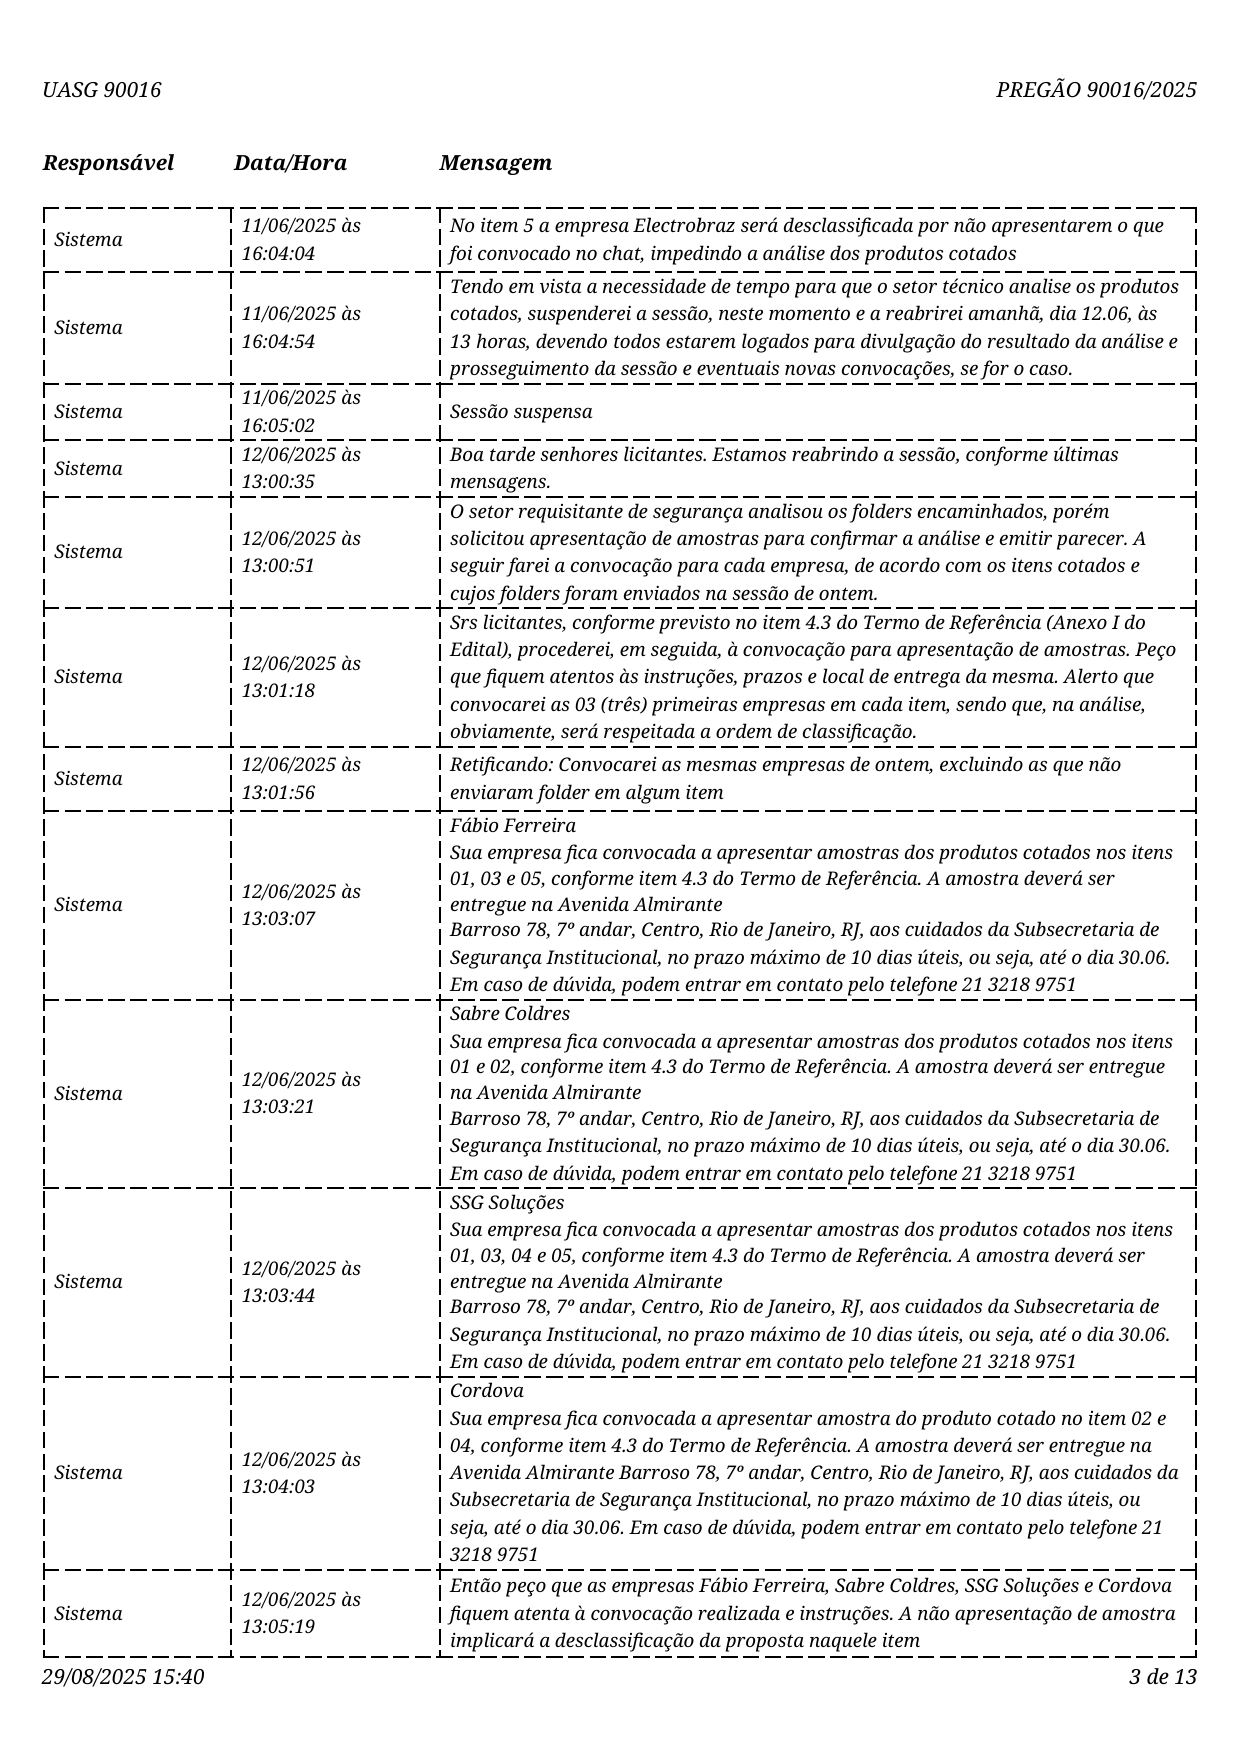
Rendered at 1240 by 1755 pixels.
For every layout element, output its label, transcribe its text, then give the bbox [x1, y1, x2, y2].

table_cell Fábio Ferreira Sua empresa fica convocada a apresentar amostras dos produtos cotados nos itens 01, 03 e 05, conforme item 4.3 do Termo de Referência. A amostra deverá ser entregue na Avenida Almirante Barroso 78, 7º andar, Centro, Rio de Janeiro, RJ, aos cuidados da Subsecretaria de Segurança Institucional, no prazo máximo de 10 dias úteis, ou seja, até o dia 30.06. Em caso de dúvida, podem entrar em contato pelo telefone 21 3218 9751 [440, 810, 1196, 999]
table_cell 11/06/2025 às 16:04:54 [231, 271, 439, 382]
table_cell Cordova Sua empresa fica convocada a apresentar amostra do produto cotado no item 02 e 04, conforme item 4.3 do Termo de Referência. A amostra deverá ser entregue na Avenida Almirante Barroso 78, 7º andar, Centro, Rio de Janeiro, RJ, aos cuidados da Subsecretaria de Segurança Institucional, no prazo máximo de 10 dias úteis, ou seja, até o dia 30.06. Em caso de dúvida, podem entrar em contato pelo telefone 21 3218 9751 [440, 1376, 1196, 1569]
table_cell 12/06/2025 às 13:01:56 [231, 746, 439, 810]
table_header Sistema [44, 207, 231, 271]
table_cell Sistema [44, 496, 231, 607]
table_cell 12/06/2025 às 13:05:19 [231, 1569, 439, 1656]
table_cell Sistema [44, 271, 231, 382]
table_cell Sistema [44, 1376, 231, 1569]
table_cell Sistema [44, 810, 231, 999]
table_cell Sistema [44, 383, 231, 439]
table_cell 12/06/2025 às 13:03:21 [231, 999, 439, 1187]
table_cell Sistema [44, 1569, 231, 1656]
table_header No item 5 a empresa Electrobraz será desclassificada por não apresentarem o que foi convocado no chat, impedindo a análise dos produtos cotados [440, 207, 1196, 271]
table_cell 12/06/2025 às 13:01:18 [231, 607, 439, 746]
table_header 11/06/2025 às 16:04:04 [231, 207, 439, 271]
table_cell Sistema [44, 607, 231, 746]
table_cell 11/06/2025 às 16:05:02 [231, 383, 439, 439]
table_cell Sistema [44, 439, 231, 496]
table_cell 12/06/2025 às 13:03:07 [231, 810, 439, 999]
table_cell Sistema [44, 1187, 231, 1376]
table_cell Sessão suspensa [440, 383, 1196, 439]
table_cell 12/06/2025 às 13:00:51 [231, 496, 439, 607]
table_cell Sistema [44, 746, 231, 810]
table_cell Tendo em vista a necessidade de tempo para que o setor técnico analise os produtos cotados, suspenderei a sessão, neste momento e a reabrirei amanhã, dia 12.06, às 13 horas, devendo todos estarem logados para divulgação do resultado da análise e prosseguimento da sessão e eventuais novas convocações, se for o caso. [440, 271, 1196, 382]
table_cell Sistema [44, 999, 231, 1187]
table_cell Boa tarde senhores licitantes. Estamos reabrindo a sessão, conforme últimas mensagens. [440, 439, 1196, 496]
table_cell O setor requisitante de segurança analisou os folders encaminhados, porém solicitou apresentação de amostras para confirmar a análise e emitir parecer. A seguir farei a convocação para cada empresa, de acordo com os itens cotados e cujos folders foram enviados na sessão de ontem. [440, 496, 1196, 607]
table_cell 12/06/2025 às 13:00:35 [231, 439, 439, 496]
table_cell Então peço que as empresas Fábio Ferreira, Sabre Coldres, SSG Soluções e Cordova fiquem atenta à convocação realizada e instruções. A não apresentação de amostra implicará a desclassificação da proposta naquele item [440, 1569, 1196, 1656]
table_cell 12/06/2025 às 13:03:44 [231, 1187, 439, 1376]
table_cell Retificando: Convocarei as mesmas empresas de ontem, excluindo as que não enviaram folder em algum item [440, 746, 1196, 810]
table_cell 12/06/2025 às 13:04:03 [231, 1376, 439, 1569]
table_cell Sabre Coldres Sua empresa fica convocada a apresentar amostras dos produtos cotados nos itens 01 e 02, conforme item 4.3 do Termo de Referência. A amostra deverá ser entregue na Avenida Almirante Barroso 78, 7º andar, Centro, Rio de Janeiro, RJ, aos cuidados da Subsecretaria de Segurança Institucional, no prazo máximo de 10 dias úteis, ou seja, até o dia 30.06. Em caso de dúvida, podem entrar em contato pelo telefone 21 3218 9751 [440, 999, 1196, 1187]
table_cell Srs licitantes, conforme previsto no item 4.3 do Termo de Referência (Anexo I do Edital), procederei, em seguida, à convocação para apresentação de amostras. Peço que fiquem atentos às instruções, prazos e local de entrega da mesma. Alerto que convocarei as 03 (três) primeiras empresas em cada item, sendo que, na análise, obviamente, será respeitada a ordem de classificação. [440, 607, 1196, 746]
table_cell SSG Soluções Sua empresa fica convocada a apresentar amostras dos produtos cotados nos itens 01, 03, 04 e 05, conforme item 4.3 do Termo de Referência. A amostra deverá ser entregue na Avenida Almirante Barroso 78, 7º andar, Centro, Rio de Janeiro, RJ, aos cuidados da Subsecretaria de Segurança Institucional, no prazo máximo de 10 dias úteis, ou seja, até o dia 30.06. Em caso de dúvida, podem entrar em contato pelo telefone 21 3218 9751 [440, 1187, 1196, 1376]
